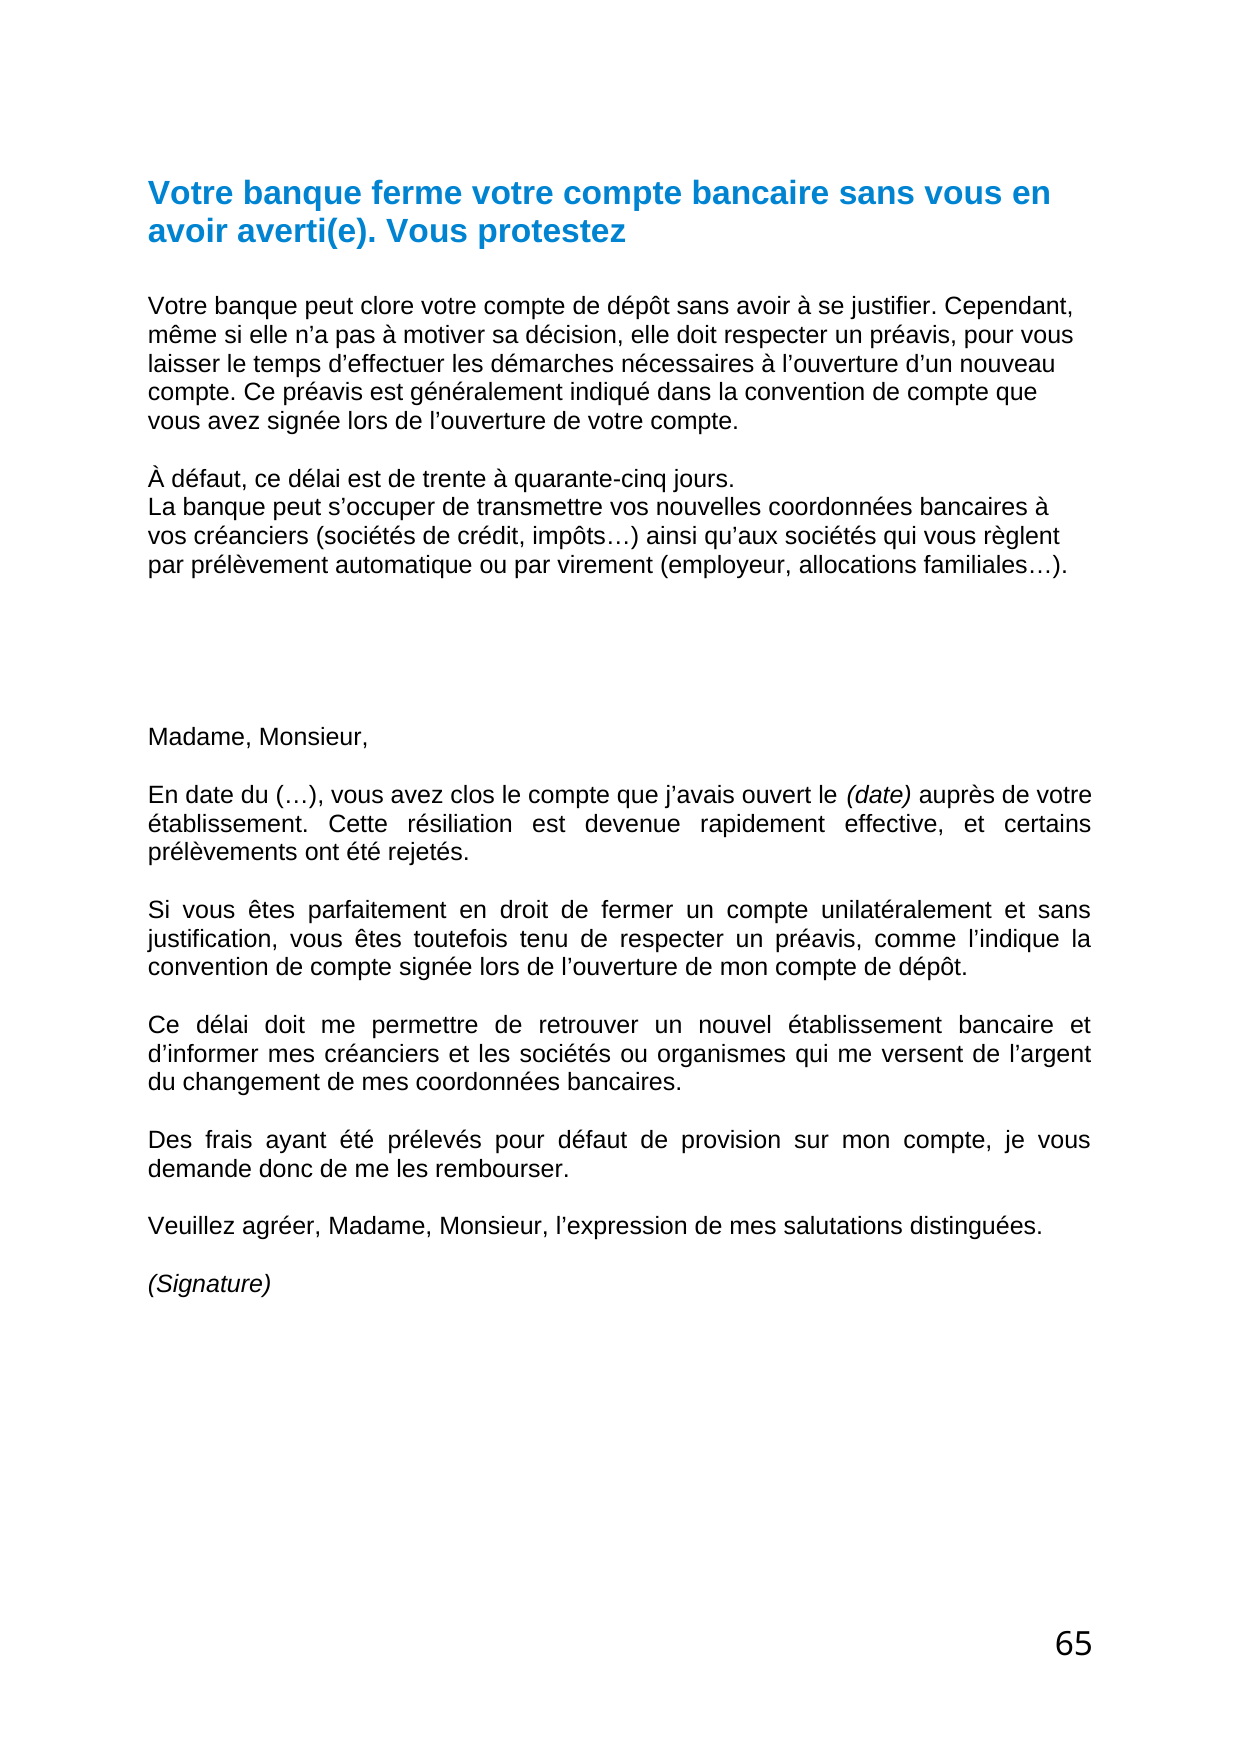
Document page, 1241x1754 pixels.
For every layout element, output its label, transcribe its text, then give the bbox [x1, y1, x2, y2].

text La banque peut s’occuper de transmettre vos nouvelles coordonnées bancaires à vos créanciers (sociétés de crédit, impôts…) ainsi qu’aux sociétés qui vous règlent par prélèvement automatique ou par virement (employeur, allocations familiales…). [148, 492, 1093, 579]
text Votre banque peut clore votre compte de dépôt sans avoir à se justifier. Cependant, même si elle n’a pas à motiver sa décision, elle doit respecter un préavis, pour vous laisser le temps d’effectuer les démarches nécessaires à l’ouverture d’un nouveau compte. Ce préavis est généralement indiqué dans la convention de compte que vous avez signée lors de l’ouverture de votre compte. [148, 291, 1093, 435]
text Si vous êtes parfaitement en droit de fermer un compte unilatéralement et sans justification, vous êtes toutefois tenu de respecter un préavis, comme l’indique la convention de compte signée lors de l’ouverture de mon compte de dépôt. [148, 895, 1093, 981]
text (Signature) [148, 1269, 1093, 1297]
text À défaut, ce délai est de trente à quarante-cinq jours. [148, 464, 1093, 492]
text Madame, Monsieur, [148, 722, 1093, 751]
text Veuillez agréer, Madame, Monsieur, l’expression de mes salutations distinguées. [148, 1211, 1093, 1240]
subtitle Votre banque ferme votre compte bancaire sans vous en avoir averti(e). Vous protestez [148, 173, 1093, 250]
text Des frais ayant été prélevés pour défaut de provision sur mon compte, je vous demande donc de me les rembourser. [148, 1125, 1093, 1182]
text Ce délai doit me permettre de retrouver un nouvel établissement bancaire et d’informer mes créanciers et les sociétés ou organismes qui me versent de l’argent du changement de mes coordonnées bancaires. [148, 1010, 1093, 1096]
text En date du (…), vous avez clos le compte que j’avais ouvert le (date) auprès de votre établissement. Cette résiliation est devenue rapidement effective, et certains prélèvements ont été rejetés. [148, 780, 1093, 866]
